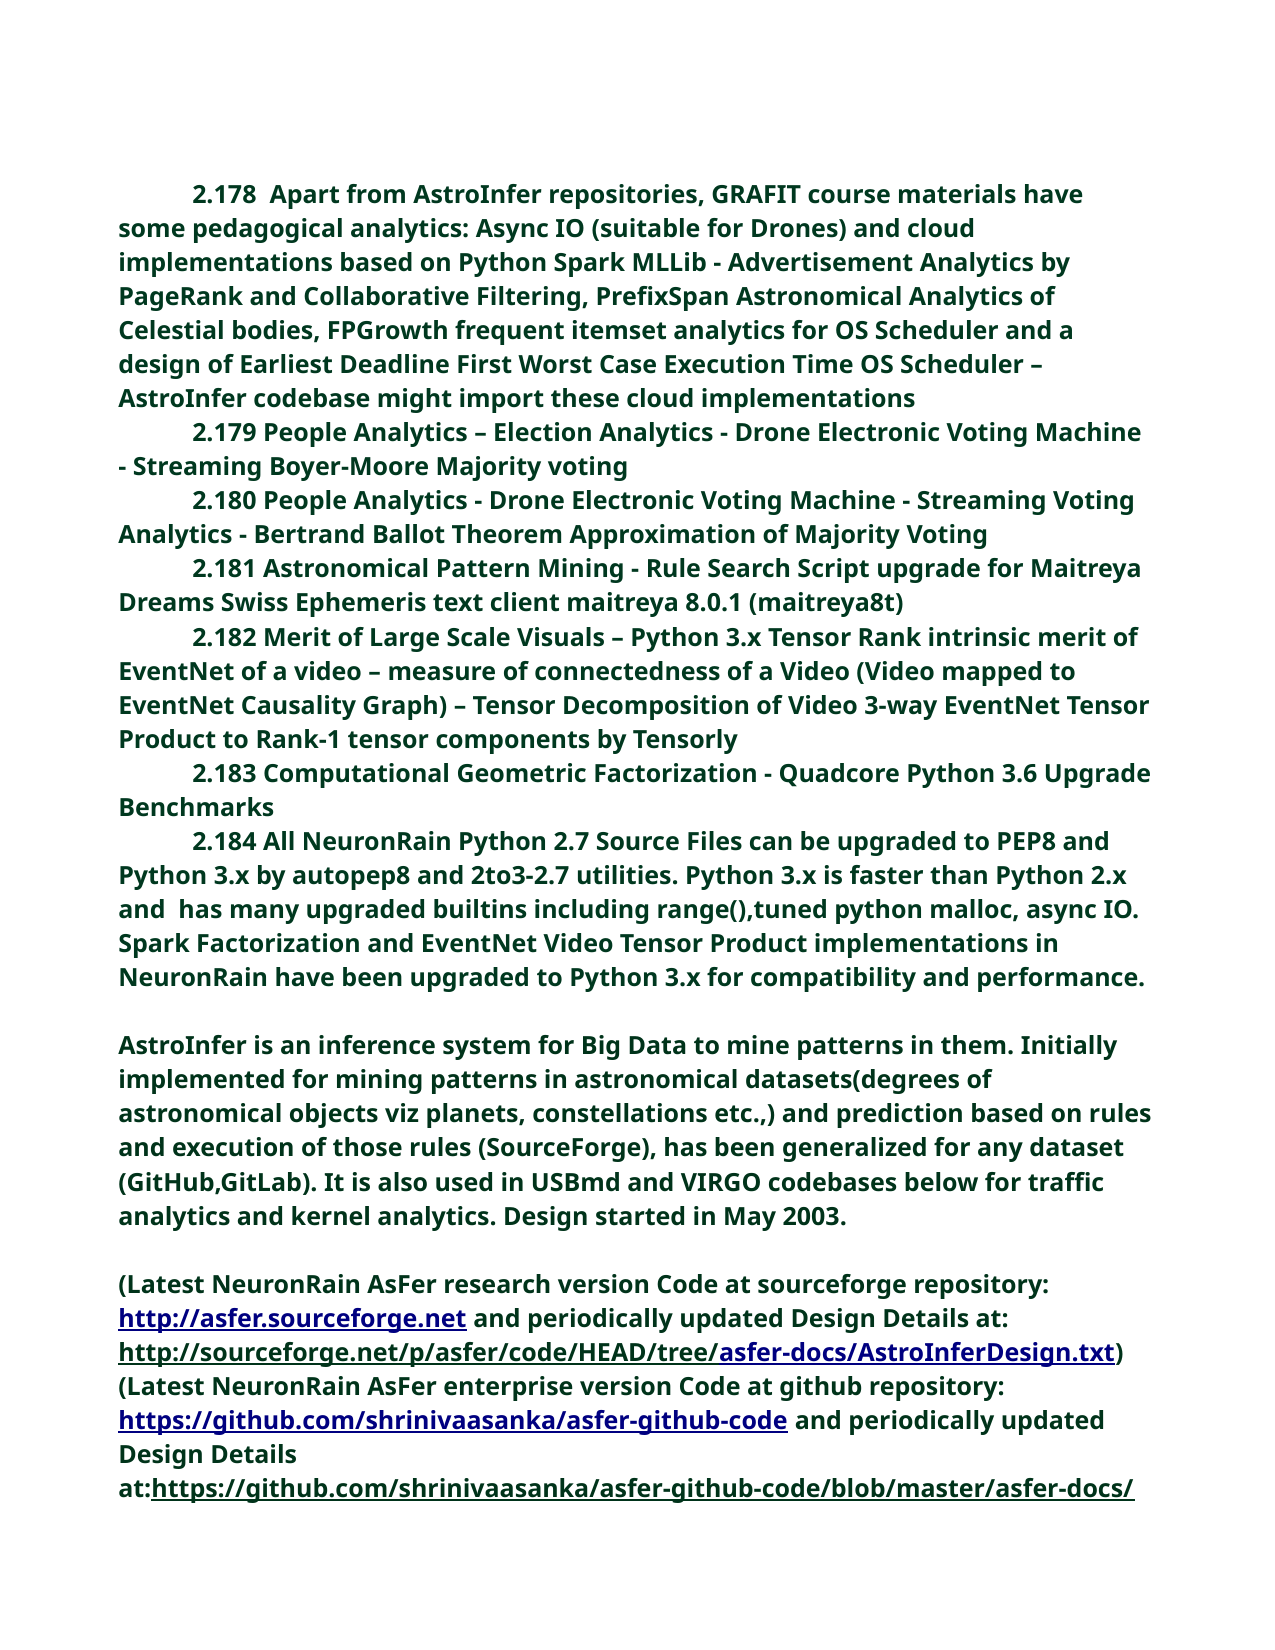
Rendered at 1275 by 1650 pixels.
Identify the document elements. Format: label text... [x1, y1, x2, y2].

text 2.183 Computational Geometric Factorization - Quadcore Python 3.6 Upgrade Benchmarks [118, 755, 1157, 823]
text (Latest NeuronRain AsFer research version Code at sourceforge repository: http://asfer.sourceforge.net and periodically updated Design Details at: http://sourceforge.net/p/asfer/code/HEAD/tree/asfer-docs/AstroInferDesign.txt) [118, 1266, 1157, 1368]
text 2.178 Apart from AstroInfer repositories, GRAFIT course materials have some pedagogical analytics: Async IO (suitable for Drones) and cloud implementations based on Python Spark MLLib - Advertisement Analytics by PageRank and Collaborative Filtering, PrefixSpan Astronomical Analytics of Celestial bodies, FPGrowth frequent itemset analytics for OS Scheduler and a design of Earliest Deadline First Worst Case Execution Time OS Scheduler – AstroInfer codebase might import these cloud implementations [118, 176, 1157, 415]
text 2.180 People Analytics - Drone Electronic Voting Machine - Streaming Voting Analytics - Bertrand Ballot Theorem Approximation of Majority Voting [118, 483, 1157, 551]
text 2.184 All NeuronRain Python 2.7 Source Files can be upgraded to PEP8 and Python 3.x by autopep8 and 2to3-2.7 utilities. Python 3.x is faster than Python 2.x and has many upgraded builtins including range(),tuned python malloc, async IO. Spark Factorization and EventNet Video Tensor Product implementations in NeuronRain have been upgraded to Python 3.x for compatibility and performance. [118, 823, 1157, 994]
text AstroInfer is an inference system for Big Data to mine patterns in them. Initially implemented for mining patterns in astronomical datasets(degrees of astronomical objects viz planets, constellations etc.,) and prediction based on rules and execution of those rules (SourceForge), has been generalized for any dataset (GitHub,GitLab). It is also used in USBmd and VIRGO codebases below for traffic analytics and kernel analytics. Design started in May 2003. [118, 1028, 1157, 1232]
text (Latest NeuronRain AsFer enterprise version Code at github repository: https://github.com/shrinivaasanka/asfer-github-code and periodically updated Design Details at:https://github.com/shrinivaasanka/asfer-github-code/blob/master/asfer-docs/ [118, 1368, 1157, 1505]
text 2.181 Astronomical Pattern Mining - Rule Search Script upgrade for Maitreya Dreams Swiss Ephemeris text client maitreya 8.0.1 (maitreya8t) [118, 551, 1157, 619]
text 2.182 Merit of Large Scale Visuals – Python 3.x Tensor Rank intrinsic merit of EventNet of a video – measure of connectedness of a Video (Video mapped to EventNet Causality Graph) – Tensor Decomposition of Video 3-way EventNet Tensor Product to Rank-1 tensor components by Tensorly [118, 619, 1157, 755]
text 2.179 People Analytics – Election Analytics - Drone Electronic Voting Machine - Streaming Boyer-Moore Majority voting [118, 415, 1157, 483]
